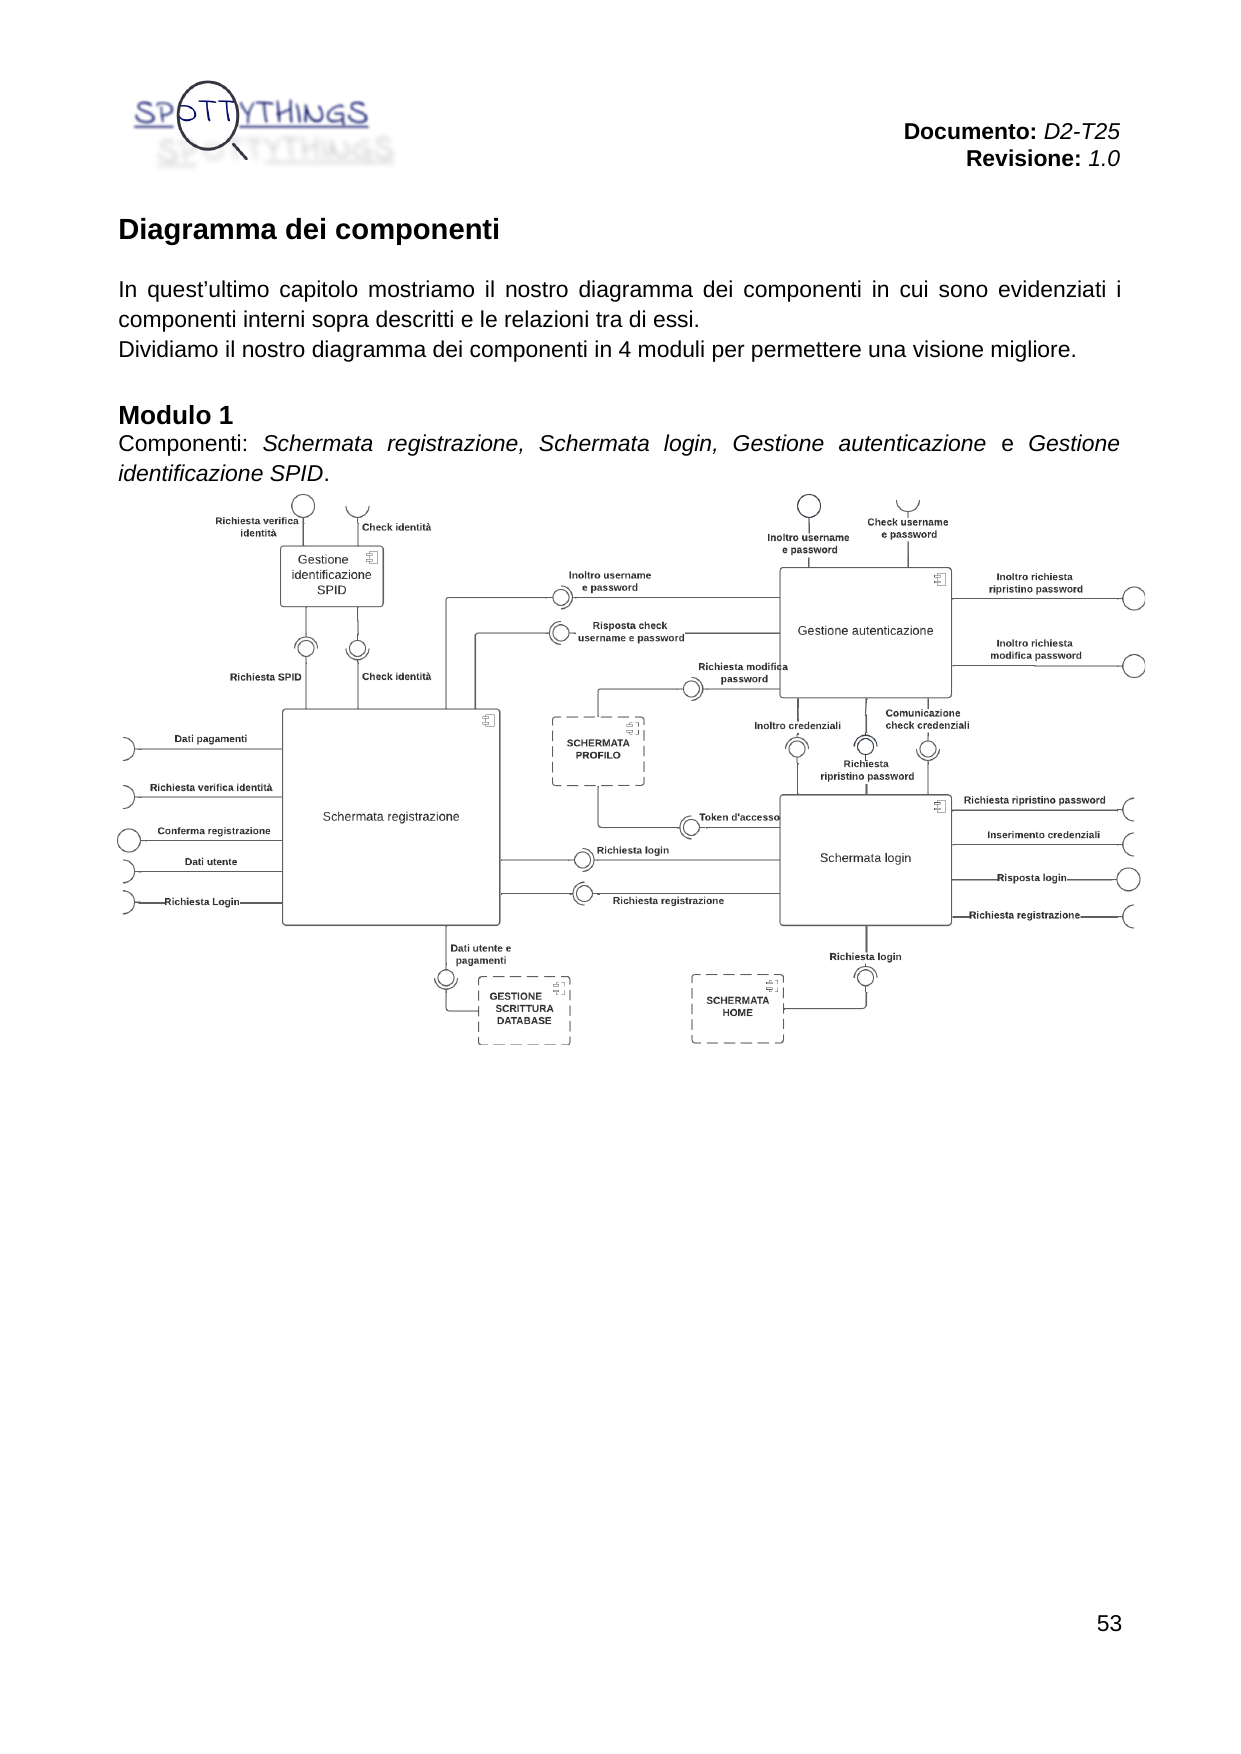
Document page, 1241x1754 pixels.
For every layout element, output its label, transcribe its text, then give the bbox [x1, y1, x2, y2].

text Dividiamo il nostro diagramma dei componenti in 4 moduli per permettere una visione migliore. [118, 336, 1122, 363]
text Componenti: Schermata registrazione, Schermata login, Gestione autenticazione e Gestione identificazione SPID. [118, 430, 1122, 486]
subtitle Diagramma dei componenti [118, 212, 1122, 246]
picture [116, 493, 1146, 1045]
picture [123, 73, 399, 187]
subtitle Modulo 1 [118, 399, 1122, 430]
text In quest’ultimo capitolo mostriamo il nostro diagramma dei componenti in cui sono evidenziati i componenti interni sopra descritti e le relazioni tra di essi. [118, 276, 1122, 332]
